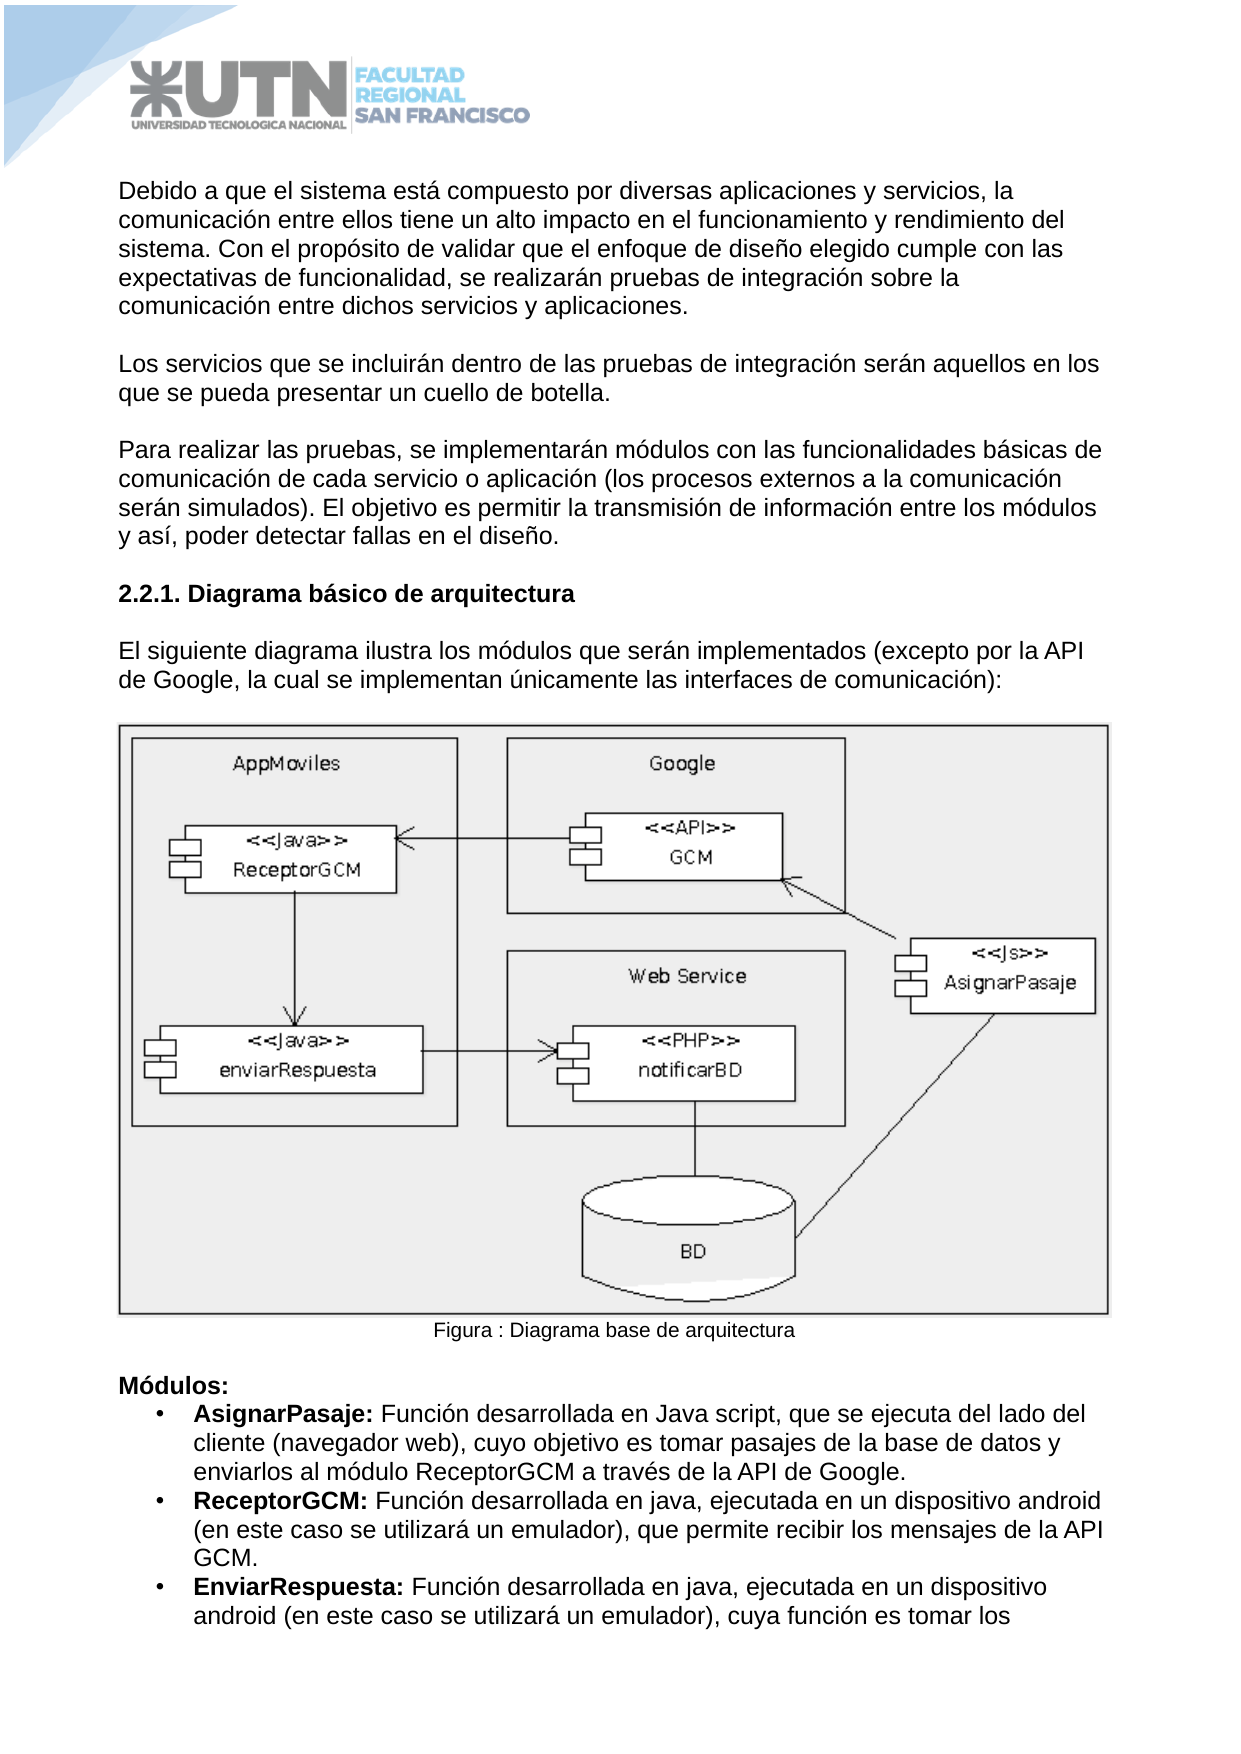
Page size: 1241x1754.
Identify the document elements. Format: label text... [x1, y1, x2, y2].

text Figura : Diagrama base de arquitectura [118, 1318, 1110, 1342]
text Para realizar las pruebas, se implementarán módulos con las funcionalidades básicas de comunicación de cada servicio o aplicación (los procesos externos a la comunicación serán simulados). El objetivo es permitir la transmisión de información entre los módulos y así, poder detectar fallas en el diseño. [118, 435, 1110, 550]
picture [116, 722, 1112, 1318]
text El siguiente diagrama ilustra los módulos que serán implementados (excepto por la API de Google, la cual se implementan únicamente las interfaces de comunicación): [118, 636, 1110, 694]
list ReceptorGCM: Función desarrollada en java, ejecutada en un dispositivo android (en este caso se utilizará un emulador), que permite recibir los mensajes de la API GCM. [156, 1486, 1110, 1572]
list EnviarRespuesta: Función desarrollada en java, ejecutada en un dispositivo android (en este caso se utilizará un emulador), cuya función es tomar los [156, 1572, 1110, 1630]
text 2.2.1. Diagrama básico de arquitectura [118, 579, 1110, 608]
text Módulos: [118, 1371, 1110, 1399]
text Debido a que el sistema está compuesto por diversas aplicaciones y servicios, la comunicación entre ellos tiene un alto impacto en el funcionamiento y rendimiento del sistema. Con el propósito de validar que el enfoque de diseño elegido cumple con las expectativas de funcionalidad, se realizarán pruebas de integración sobre la comunicación entre dichos servicios y aplicaciones. [118, 176, 1110, 320]
picture [3, 5, 532, 169]
list AsignarPasaje: Función desarrollada en Java script, que se ejecuta del lado del cliente (navegador web), cuyo objetivo es tomar pasajes de la base de datos y enviarlos al módulo ReceptorGCM a través de la API de Google. [156, 1399, 1110, 1486]
text Los servicios que se incluirán dentro de las pruebas de integración serán aquellos en los que se pueda presentar un cuello de botella. [118, 349, 1110, 406]
